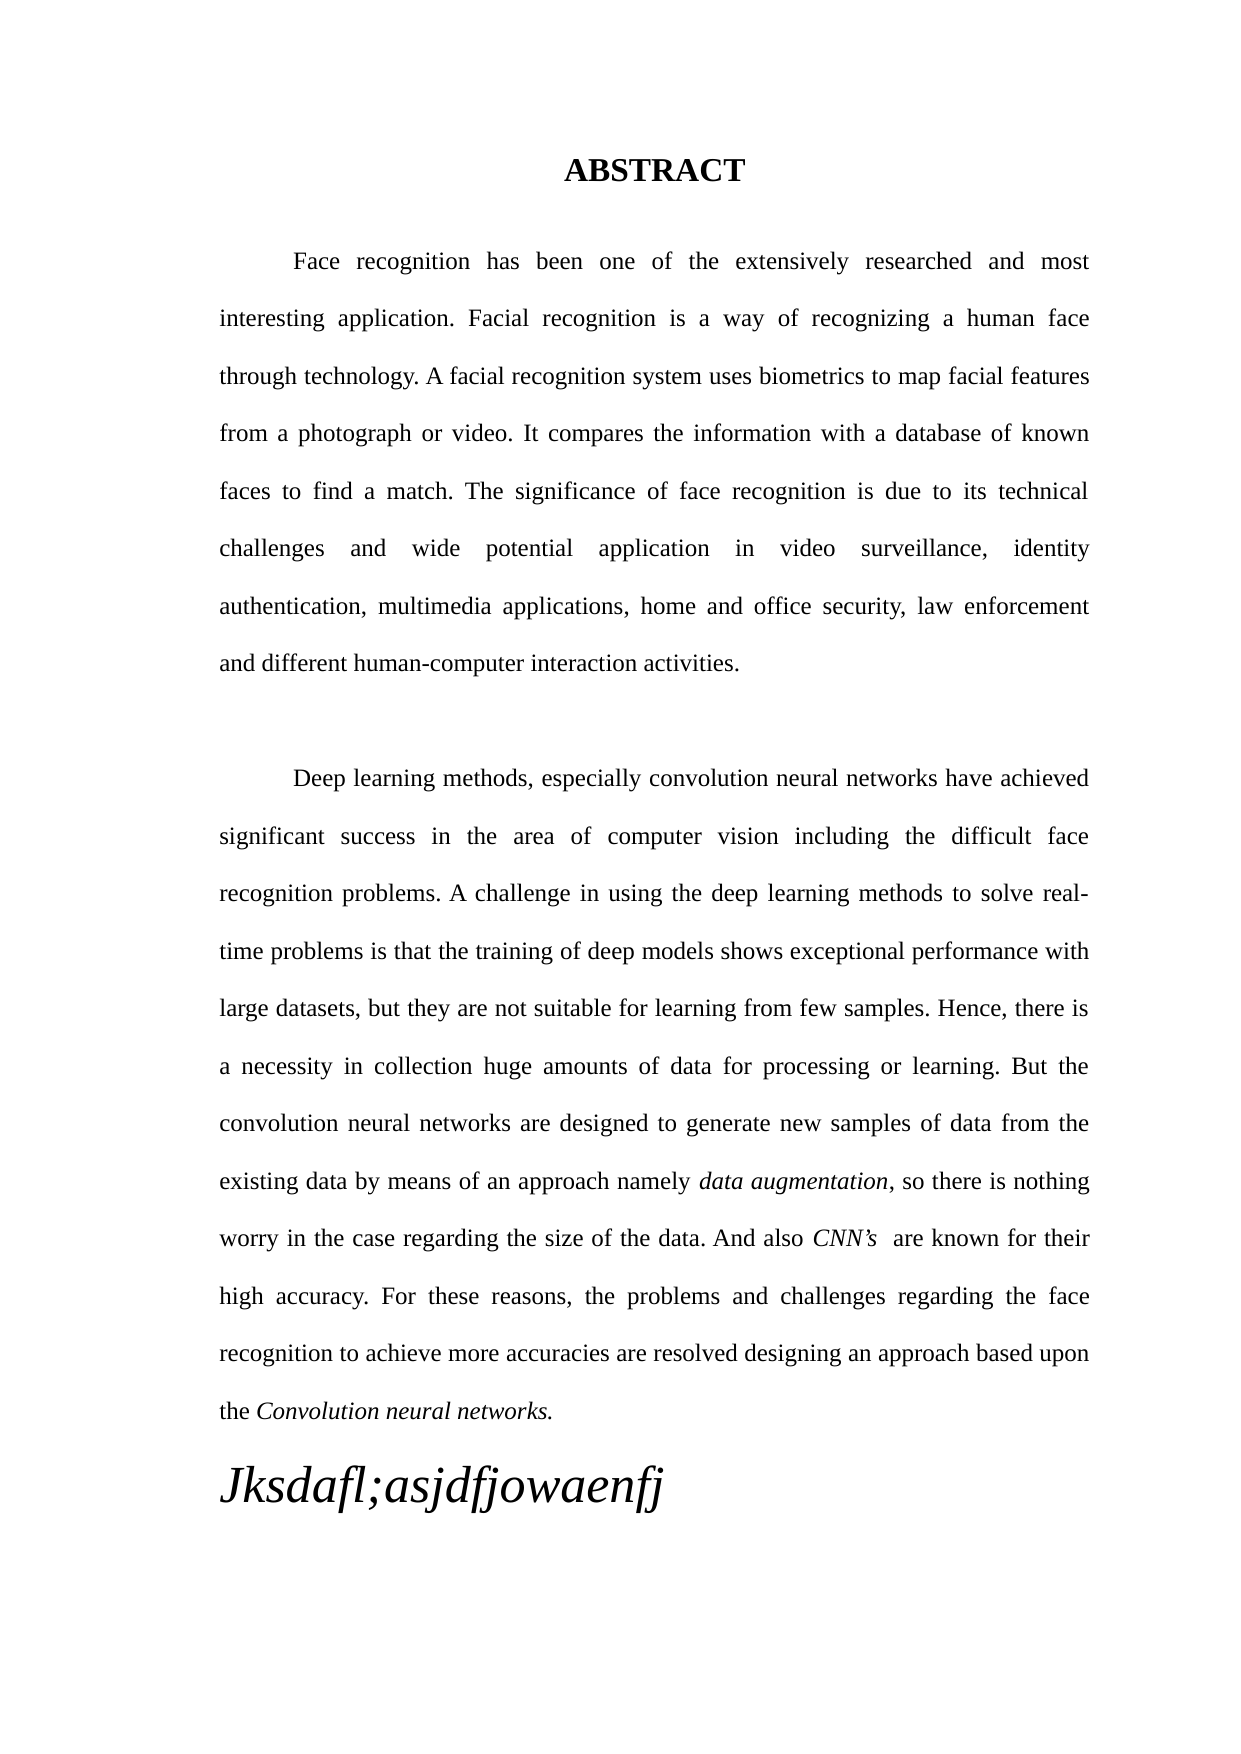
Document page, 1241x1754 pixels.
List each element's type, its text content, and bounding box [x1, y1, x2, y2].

text Face recognition has been one of the extensively researched and most interesting application. Facial recognition is a way of recognizing a human face through technology. A facial recognition system uses biometrics to map facial features from a photograph or video. It compares the information with a database of known faces to find a match. The significance of face recognition is due to its technical challenges and wide potential application in video surveillance, identity authentication, multimedia applications, home and office security, law enforcement and different human-computer interaction activities. [219, 246, 1090, 677]
text Deep learning methods, especially convolution neural networks have achieved significant success in the area of computer vision including the difficult face recognition problems. A challenge in using the deep learning methods to solve real-time problems is that the training of deep models shows exceptional performance with large datasets, but they are not suitable for learning from few samples. Hence, there is a necessity in collection huge amounts of data for processing or learning. But the convolution neural networks are designed to generate new samples of data from the existing data by means of an approach namely data augmentation, so there is nothing worry in the case regarding the size of the data. And also CNN’s are known for their high accuracy. For these reasons, the problems and challenges regarding the face recognition to achieve more accuracies are resolved designing an approach based upon the Convolution neural networks. [219, 763, 1090, 1424]
text ABSTRACT [219, 150, 1090, 188]
text Jksdafl;asjdfjowaenfj [219, 1453, 1090, 1513]
